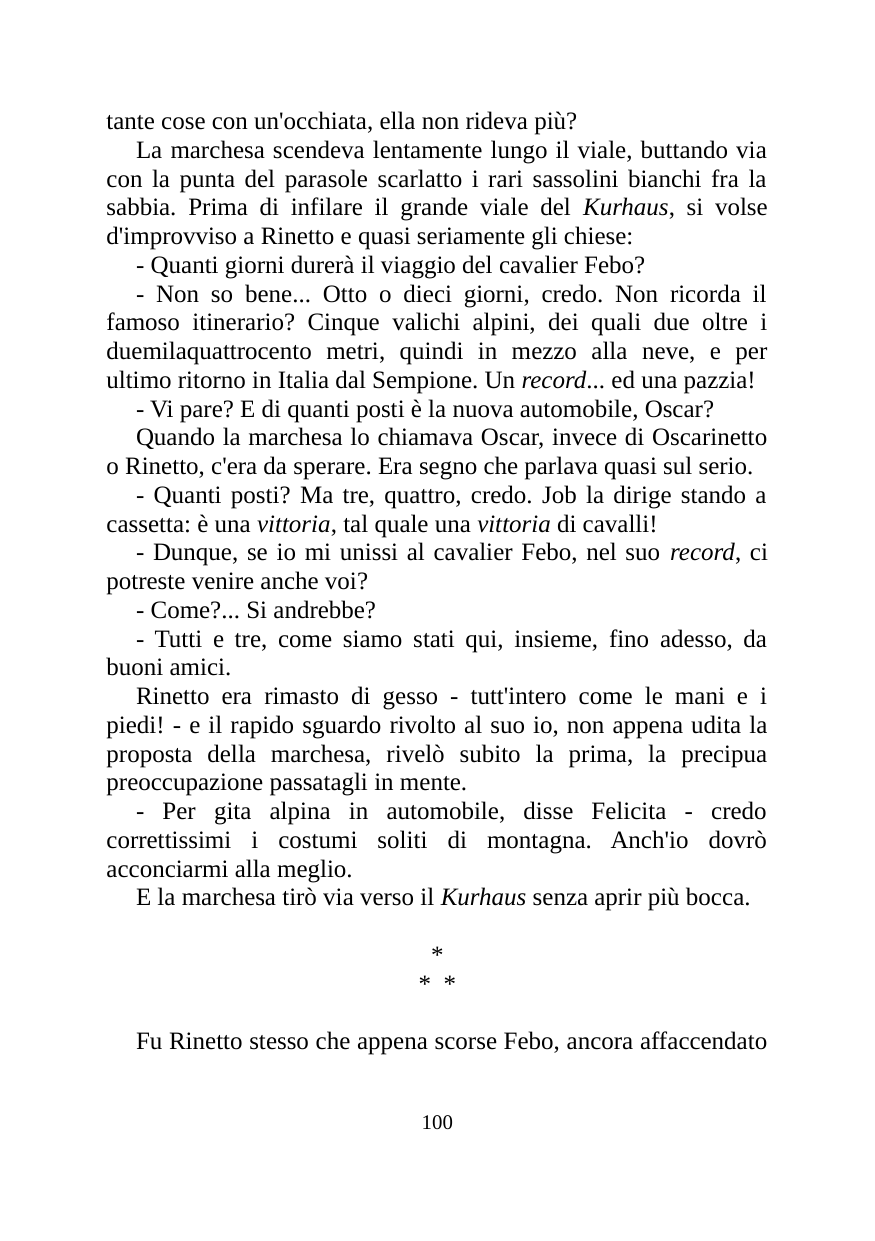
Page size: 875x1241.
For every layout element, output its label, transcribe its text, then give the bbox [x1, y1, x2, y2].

text - Quanti giorni durerà il viaggio del cavalier Febo? [106, 250, 768, 279]
text - Non so bene... Otto o dieci giorni, credo. Non ricorda il famoso itinerario? Cinque valichi alpini, dei quali due oltre i duemilaquattrocento metri, quindi in mezzo alla neve, e per ultimo ritorno in Italia dal Sempione. Un record... ed una pazzia! [106, 279, 768, 394]
text - Come?... Si andrebbe? [106, 595, 768, 624]
text - Tutti e tre, come siamo stati qui, insieme, fino adesso, da buoni amici. [106, 624, 768, 681]
text - Vi pare? E di quanti posti è la nuova automobile, Oscar? [106, 394, 768, 422]
text Quando la marchesa lo chiamava Oscar, invece di Oscarinetto o Rinetto, c'era da sperare. Era segno che parlava quasi sul serio. [106, 422, 768, 480]
text La marchesa scendeva lentamente lungo il viale, buttando via con la punta del parasole scarlatto i rari sassolini bianchi fra la sabbia. Prima di infilare il grande viale del Kurhaus, si volse d'improvviso a Rinetto e quasi seriamente gli chiese: [106, 135, 768, 250]
text * [106, 940, 768, 969]
text tante cose con un'occhiata, ella non rideva più? [106, 106, 768, 135]
text * * [106, 969, 768, 997]
text - Quanti posti? Ma tre, quattro, credo. Job la dirige stando a cassetta: è una vittoria, tal quale una vittoria di cavalli! [106, 480, 768, 537]
text Rinetto era rimasto di gesso - tutt'intero come le mani e i piedi! - e il rapido sguardo rivolto al suo io, non appena udita la proposta della marchesa, rivelò subito la prima, la precipua preoccupazione passatagli in mente. [106, 681, 768, 796]
text - Per gita alpina in automobile, disse Felicita - credo correttissimi i costumi soliti di montagna. Anch'io dovrò acconciarmi alla meglio. [106, 796, 768, 882]
text - Dunque, se io mi unissi al cavalier Febo, nel suo record, ci potreste venire anche voi? [106, 537, 768, 595]
text E la marchesa tirò via verso il Kurhaus senza aprir più bocca. [106, 882, 768, 911]
text Fu Rinetto stesso che appena scorse Febo, ancora affaccendato [106, 1026, 768, 1055]
